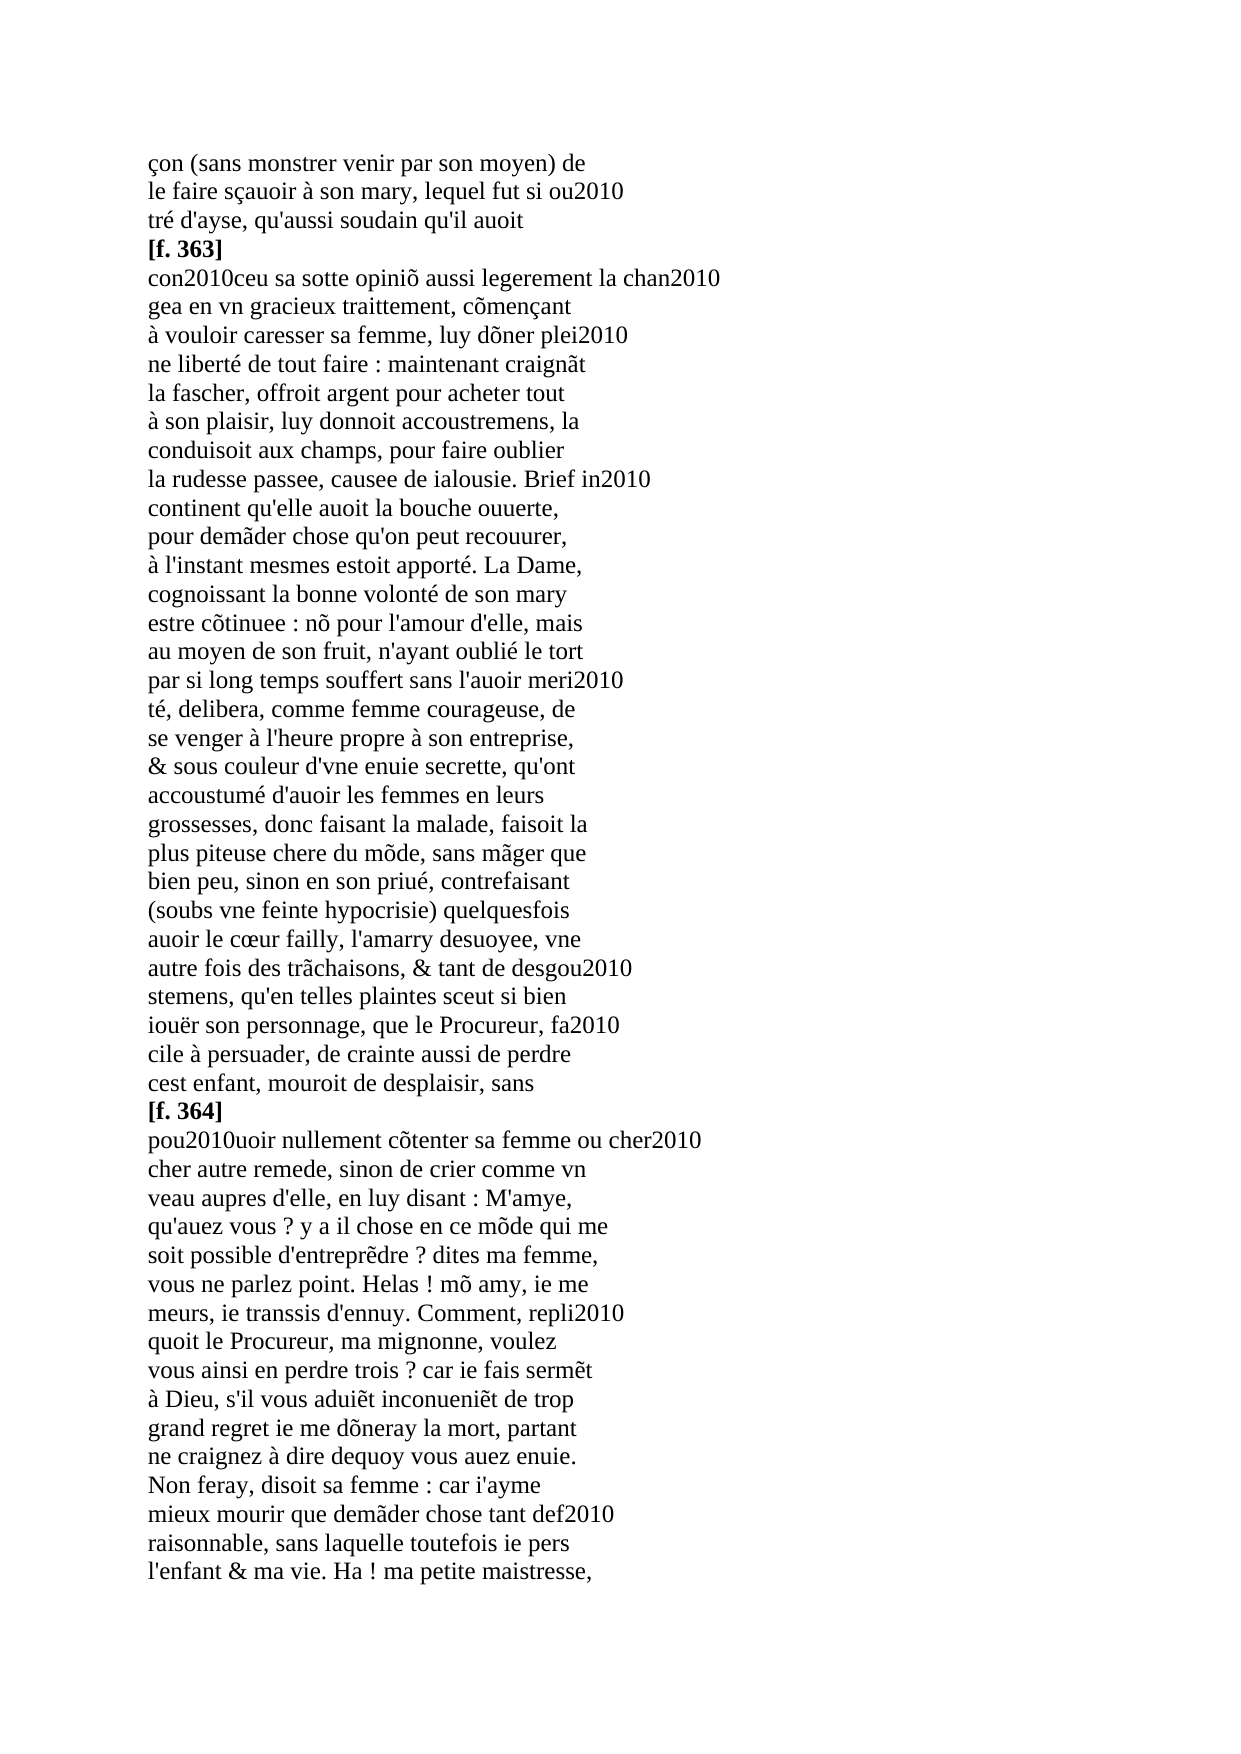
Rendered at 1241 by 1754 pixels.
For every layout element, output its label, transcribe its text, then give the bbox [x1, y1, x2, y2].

text çon (sans monstrer venir par son moyen) de le faire sçauoir à son mary, lequel fut si ou2010 tré d'ayse, qu'aussi soudain qu'il auoit [f. 363] con2010ceu sa sotte opiniõ aussi legerement la chan2010 gea en vn gracieux traittement, cõmençant à vouloir caresser sa femme, luy dõner plei2010 ne liberté de tout faire : maintenant craignãt la fascher, offroit argent pour acheter tout à son plaisir, luy donnoit accoustremens, la conduisoit aux champs, pour faire oublier la rudesse passee, causee de ialousie. Brief in2010 continent qu'elle auoit la bouche ouuerte, pour demãder chose qu'on peut recouurer, à l'instant mesmes estoit apporté. La Dame, cognoissant la bonne volonté de son mary estre cõtinuee : nõ pour l'amour d'elle, mais au moyen de son fruit, n'ayant oublié le tort par si long temps souffert sans l'auoir meri2010 té, delibera, comme femme courageuse, de se venger à l'heure propre à son entreprise, & sous couleur d'vne enuie secrette, qu'ont accoustumé d'auoir les femmes en leurs grossesses, donc faisant la malade, faisoit la plus piteuse chere du mõde, sans mãger que bien peu, sinon en son priué, contrefaisant (soubs vne feinte hypocrisie) quelquesfois auoir le cœur failly, l'amarry desuoyee, vne autre fois des trãchaisons, & tant de desgou2010 stemens, qu'en telles plaintes sceut si bien iouër son personnage, que le Procureur, fa2010 cile à persuader, de crainte aussi de perdre cest enfant, mouroit de desplaisir, sans [f. 364] pou2010uoir nullement cõtenter sa femme ou cher2010 cher autre remede, sinon de crier comme vn veau aupres d'elle, en luy disant : M'amye, qu'auez vous ? y a il chose en ce mõde qui me soit possible d'entreprẽdre ? dites ma femme, vous ne parlez point. Helas ! mõ amy, ie me meurs, ie transsis d'ennuy. Comment, repli2010 quoit le Procureur, ma mignonne, voulez vous ainsi en perdre trois ? car ie fais sermẽt à Dieu, s'il vous aduiẽt inconueniẽt de trop grand regret ie me dõneray la mort, partant ne craignez à dire dequoy vous auez enuie. Non feray, disoit sa femme : car i'ayme mieux mourir que demãder chose tant def2010 raisonnable, sans laquelle toutefois ie pers l'enfant & ma vie. Ha ! ma petite maistresse, [148, 148, 1093, 1585]
